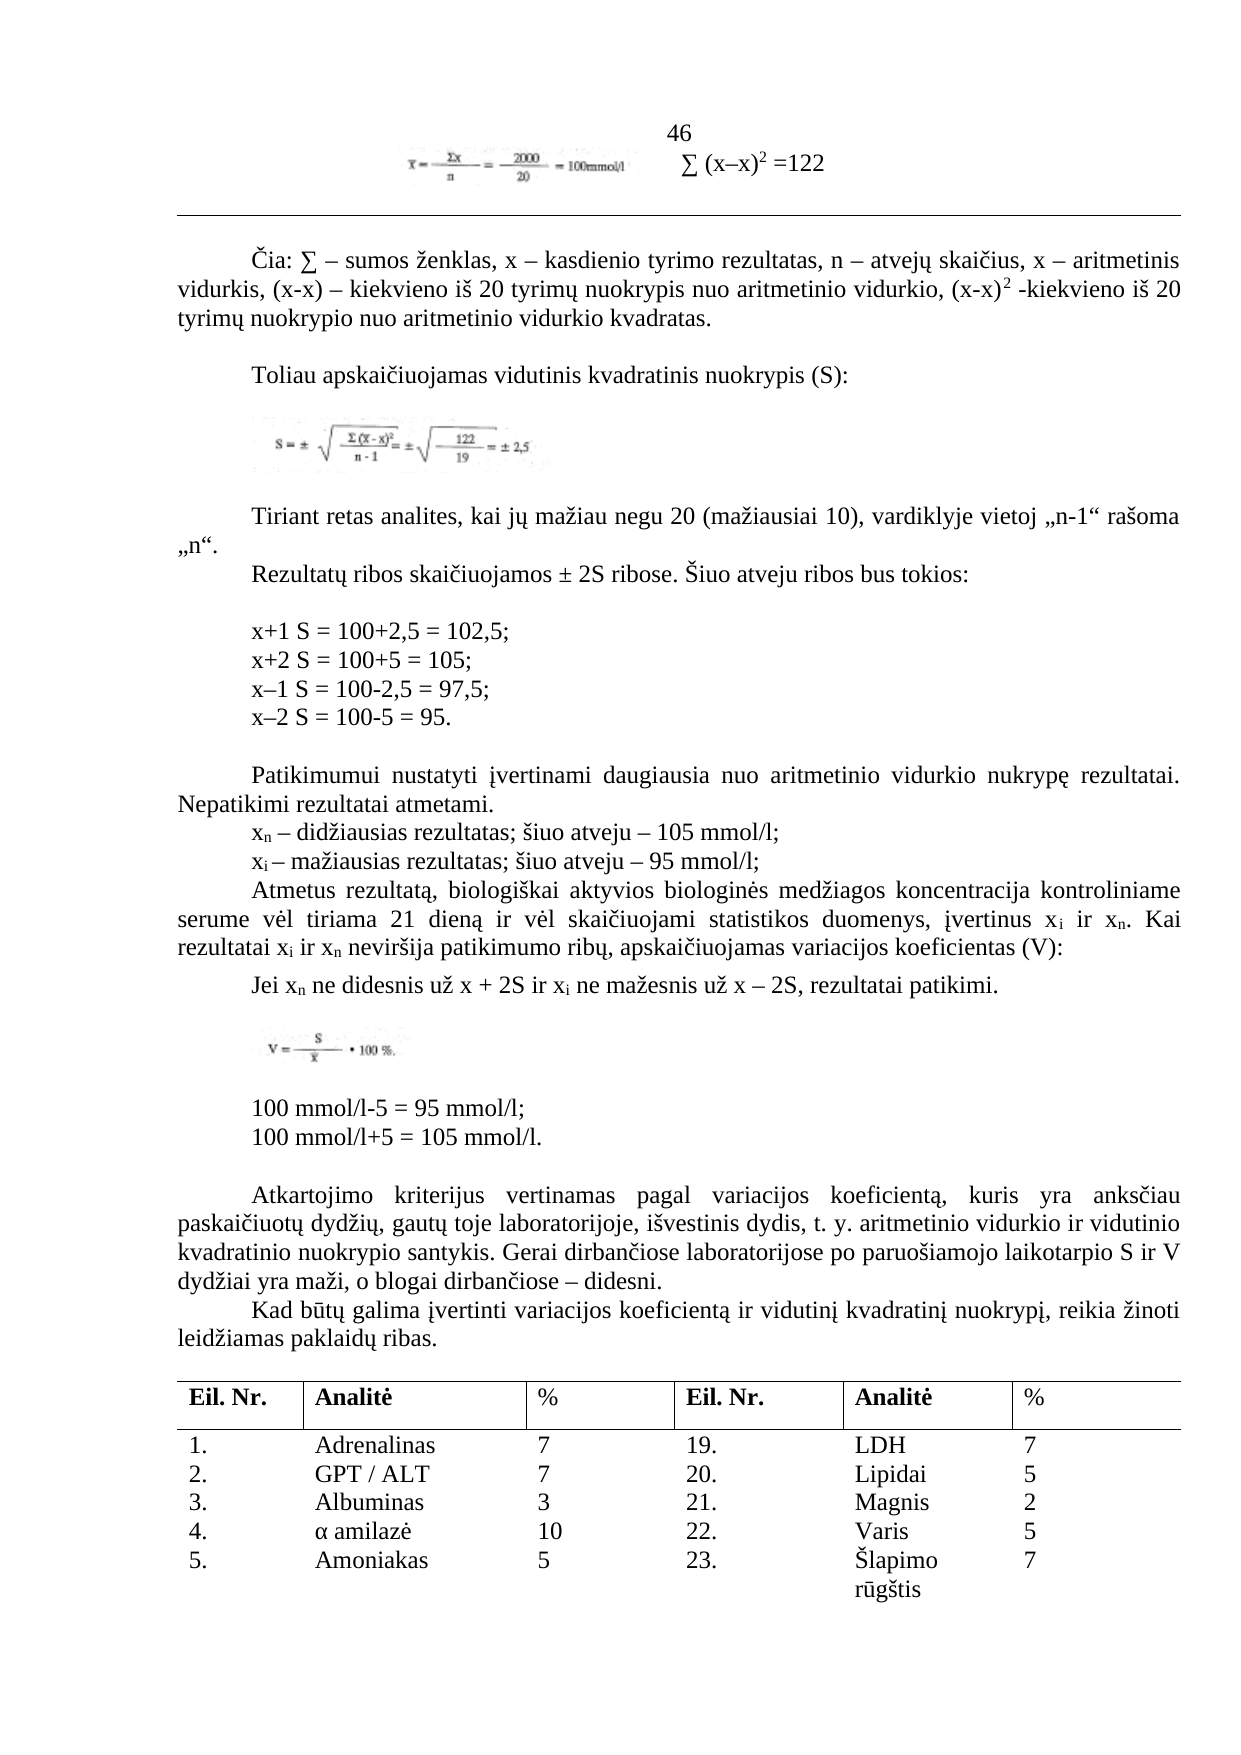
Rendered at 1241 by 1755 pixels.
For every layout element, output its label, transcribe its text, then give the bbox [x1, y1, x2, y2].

table_cell 22. [675, 1516, 843, 1545]
table_cell 23. [675, 1545, 843, 1602]
text Patikimumui nustatyti įvertinami daugiausia nuo aritmetinio vidurkio nukrypę rezultatai. Nepatikimi rezultatai atmetami. [177, 760, 1181, 817]
table_cell 21. [675, 1488, 843, 1516]
text x+1 S = 100+2,5 = 102,5; [177, 616, 1181, 645]
table_header Eil. Nr. [675, 1382, 843, 1429]
table_cell 5 [526, 1545, 674, 1602]
text Atkartojimo kriterijus vertinamas pagal variacijos koeficientą, kuris yra anksčiau paskaičiuotų dydžių, gautų toje laboratorijoje, išvestinis dydis, t. y. aritmetinio vidurkio ir vidutinio kvadratinio nuokrypio santykis. Gerai dirbančiose laboratorijose po paruošiamojo laikotarpio S ir V dydžiai yra maži, o blogai dirbančiose – didesni. [177, 1180, 1181, 1295]
table_cell 7 [526, 1459, 674, 1487]
table_header Analitė [304, 1382, 526, 1429]
text x+2 S = 100+5 = 105; [177, 645, 1181, 674]
table_cell LDH [843, 1430, 1012, 1459]
text x–2 S = 100-5 = 95. [177, 702, 1181, 731]
table_cell 7 [526, 1430, 674, 1459]
table_cell 3 [526, 1488, 674, 1516]
table_cell GPT / ALT [303, 1459, 526, 1487]
text xn – didžiausias rezultatas; šiuo atveju – 105 mmol/l; [177, 817, 1181, 846]
table_cell [641, 148, 669, 187]
table_header Eil. Nr. [177, 1382, 303, 1429]
text Kad būtų galima įvertinti variacijos koeficientą ir vidutinį kvadratinį nuokrypį, reikia žinoti leidžiamas paklaidų ribas. [177, 1295, 1181, 1352]
text Rezultatų ribos skaičiuojamos ± 2S ribose. Šiuo atveju ribos bus tokios: [177, 559, 1181, 587]
table_cell [177, 187, 387, 215]
table_cell Magnis [843, 1488, 1012, 1516]
table_header % [1013, 1382, 1181, 1429]
text Tiriant retas analites, kai jų mažiau negu 20 (mažiausiai 10), vardiklyje vietoj „n-1“ rašoma „n“. [177, 501, 1181, 559]
table_cell Varis [843, 1516, 1012, 1545]
text Čia: ∑ – sumos ženklas, x – kasdienio tyrimo rezultatas, n – atvejų skaičius, x – aritmetinis vidurkis, (x-x) – kiekvieno iš 20 tyrimų nuokrypis nuo aritmetinio vidurkio, (x-x)2 -kiekvieno iš 20 tyrimų nuokrypio nuo aritmetinio vidurkio kvadratas. [177, 245, 1181, 331]
table_cell 2 [1012, 1488, 1181, 1516]
table_cell 4. [177, 1516, 303, 1545]
table_cell 5 [1012, 1459, 1181, 1487]
text 100 mmol/l+5 = 105 mmol/l. [177, 1122, 1181, 1151]
table_cell 5. [177, 1545, 303, 1602]
table_cell [388, 187, 669, 215]
table_cell α amilazė [303, 1516, 526, 1545]
text xi – mažiausias rezultatas; šiuo atveju – 95 mmol/l; [177, 846, 1181, 875]
table_cell [388, 148, 398, 187]
table_cell [910, 187, 1181, 215]
table_cell Adrenalinas [303, 1430, 526, 1459]
table_cell 2. [177, 1459, 303, 1487]
table_cell 7 [1012, 1545, 1181, 1602]
table_cell 3. [177, 1488, 303, 1516]
table_header Analitė [844, 1382, 1012, 1429]
table_cell 1. [177, 1430, 303, 1459]
table_cell Amoniakas [303, 1545, 526, 1602]
table_cell 20. [675, 1459, 843, 1487]
table_cell 19. [675, 1430, 843, 1459]
table_cell 7 [1012, 1430, 1181, 1459]
table_cell Šlapimo rūgštis [843, 1545, 1012, 1602]
table_cell ∑ (x–x)2 =122 [669, 148, 910, 187]
text Jei xn ne didesnis už x + 2S ir xi ne mažesnis už x – 2S, rezultatai patikimi. [177, 970, 1181, 998]
table_header % [527, 1382, 674, 1429]
table_cell 10 [526, 1516, 674, 1545]
table_cell [669, 187, 910, 215]
table_cell [910, 148, 1181, 187]
table_cell Lipidai [843, 1459, 1012, 1487]
table_cell Albuminas [303, 1488, 526, 1516]
text 100 mmol/l-5 = 95 mmol/l; [177, 1093, 1181, 1122]
text Atmetus rezultatą, biologiškai aktyvios biologinės medžiagos koncentracija kontroliniame serume vėl tiriama 21 dieną ir vėl skaičiuojami statistikos duomenys, įvertinus xi ir xn. Kai rezultatai xi ir xn neviršija patikimumo ribų, apskaičiuojamas variacijos koeficientas (V): [177, 875, 1181, 970]
table_cell [177, 148, 387, 187]
text x–1 S = 100-2,5 = 97,5; [177, 674, 1181, 702]
table_cell 5 [1012, 1516, 1181, 1545]
text Toliau apskaičiuojamas vidutinis kvadratinis nuokrypis (S): [177, 360, 1181, 389]
